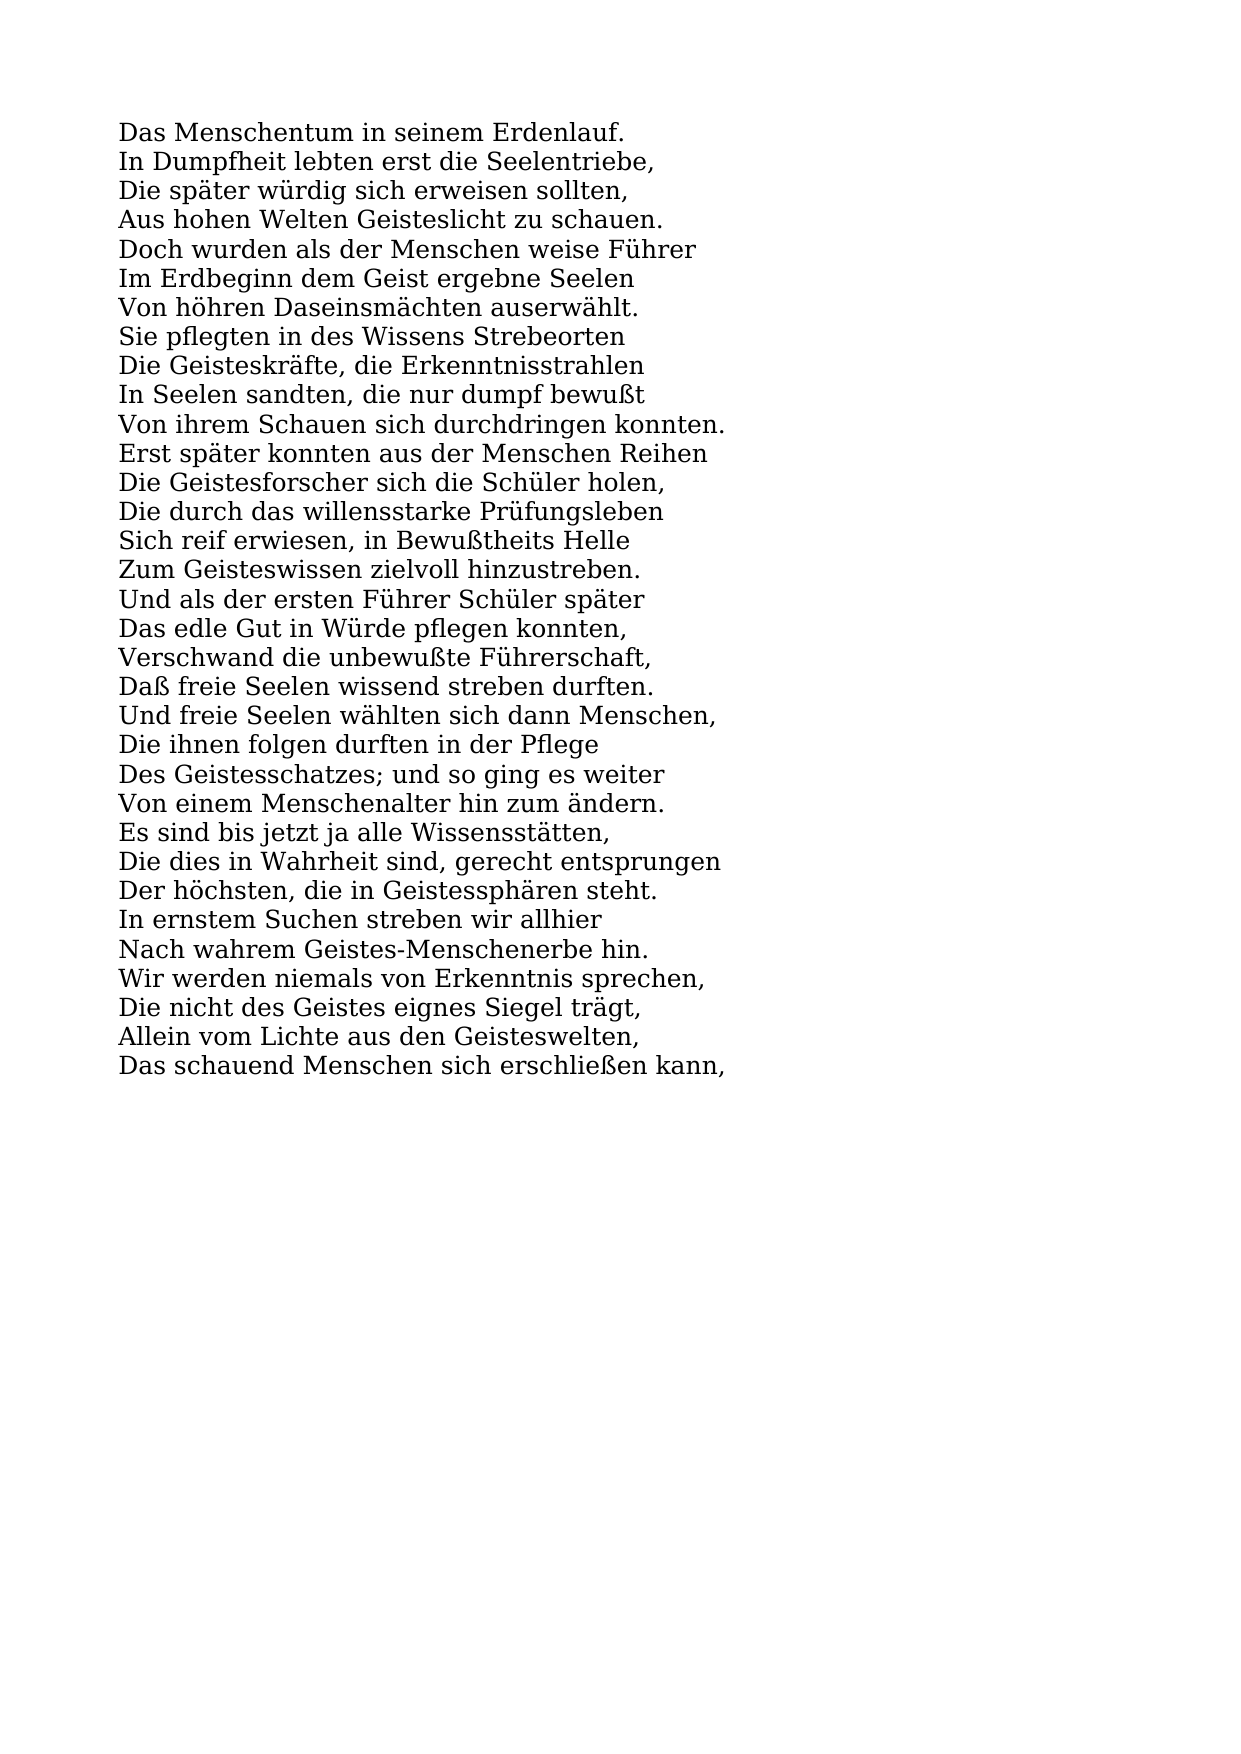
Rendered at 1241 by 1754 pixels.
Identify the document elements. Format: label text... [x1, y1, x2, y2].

text Es sind bis jetzt ja alle Wissensstätten, [118, 818, 1122, 847]
text In ernstem Suchen streben wir allhier [118, 906, 1122, 935]
text Die nicht des Geistes eignes Siegel trägt, [118, 993, 1122, 1022]
text Die Geisteskräfte, die Erkenntnisstrahlen [118, 351, 1122, 381]
text Nach wahrem Geistes-Menschenerbe hin. [118, 935, 1122, 964]
text Allein vom Lichte aus den Geisteswelten, [118, 1022, 1122, 1051]
text Der höchsten, die in Geistessphären steht. [118, 876, 1122, 906]
text Von ihrem Schauen sich durchdringen konnten. [118, 410, 1122, 439]
text In Dumpfheit lebten erst die Seelentriebe, [118, 147, 1122, 176]
text In Seelen sandten, die nur dumpf bewußt [118, 381, 1122, 410]
text Des Geistesschatzes; und so ging es weiter [118, 760, 1122, 789]
text Verschwand die unbewußte Führerschaft, [118, 643, 1122, 672]
text Von einem Menschenalter hin zum ändern. [118, 789, 1122, 818]
text Das edle Gut in Würde pflegen konnten, [118, 614, 1122, 643]
text Die ihnen folgen durften in der Pflege [118, 731, 1122, 760]
text Von höhren Daseinsmächten auserwählt. [118, 293, 1122, 322]
text Das schauend Menschen sich erschließen kann, [118, 1051, 1122, 1081]
text Die dies in Wahrheit sind, gerecht entsprungen [118, 847, 1122, 876]
text Erst später konnten aus der Menschen Reihen [118, 439, 1122, 468]
text Die Geistesforscher sich die Schüler holen, [118, 468, 1122, 497]
text Die später würdig sich erweisen sollten, [118, 176, 1122, 206]
text Wir werden niemals von Erkenntnis sprechen, [118, 964, 1122, 993]
text Sie pflegten in des Wissens Strebeorten [118, 322, 1122, 351]
text Das Menschentum in seinem Erdenlauf. [118, 118, 1122, 147]
text Sich reif erwiesen, in Bewußtheits Helle [118, 526, 1122, 556]
text Und freie Seelen wählten sich dann Menschen, [118, 701, 1122, 731]
text Aus hohen Welten Geisteslicht zu schauen. [118, 206, 1122, 235]
text Und als der ersten Führer Schüler später [118, 585, 1122, 614]
text Im Erdbeginn dem Geist ergebne Seelen [118, 264, 1122, 293]
text Daß freie Seelen wissend streben durften. [118, 672, 1122, 701]
text Doch wurden als der Menschen weise Führer [118, 235, 1122, 264]
text Zum Geisteswissen zielvoll hinzustreben. [118, 556, 1122, 585]
text Die durch das willensstarke Prüfungsleben [118, 497, 1122, 526]
